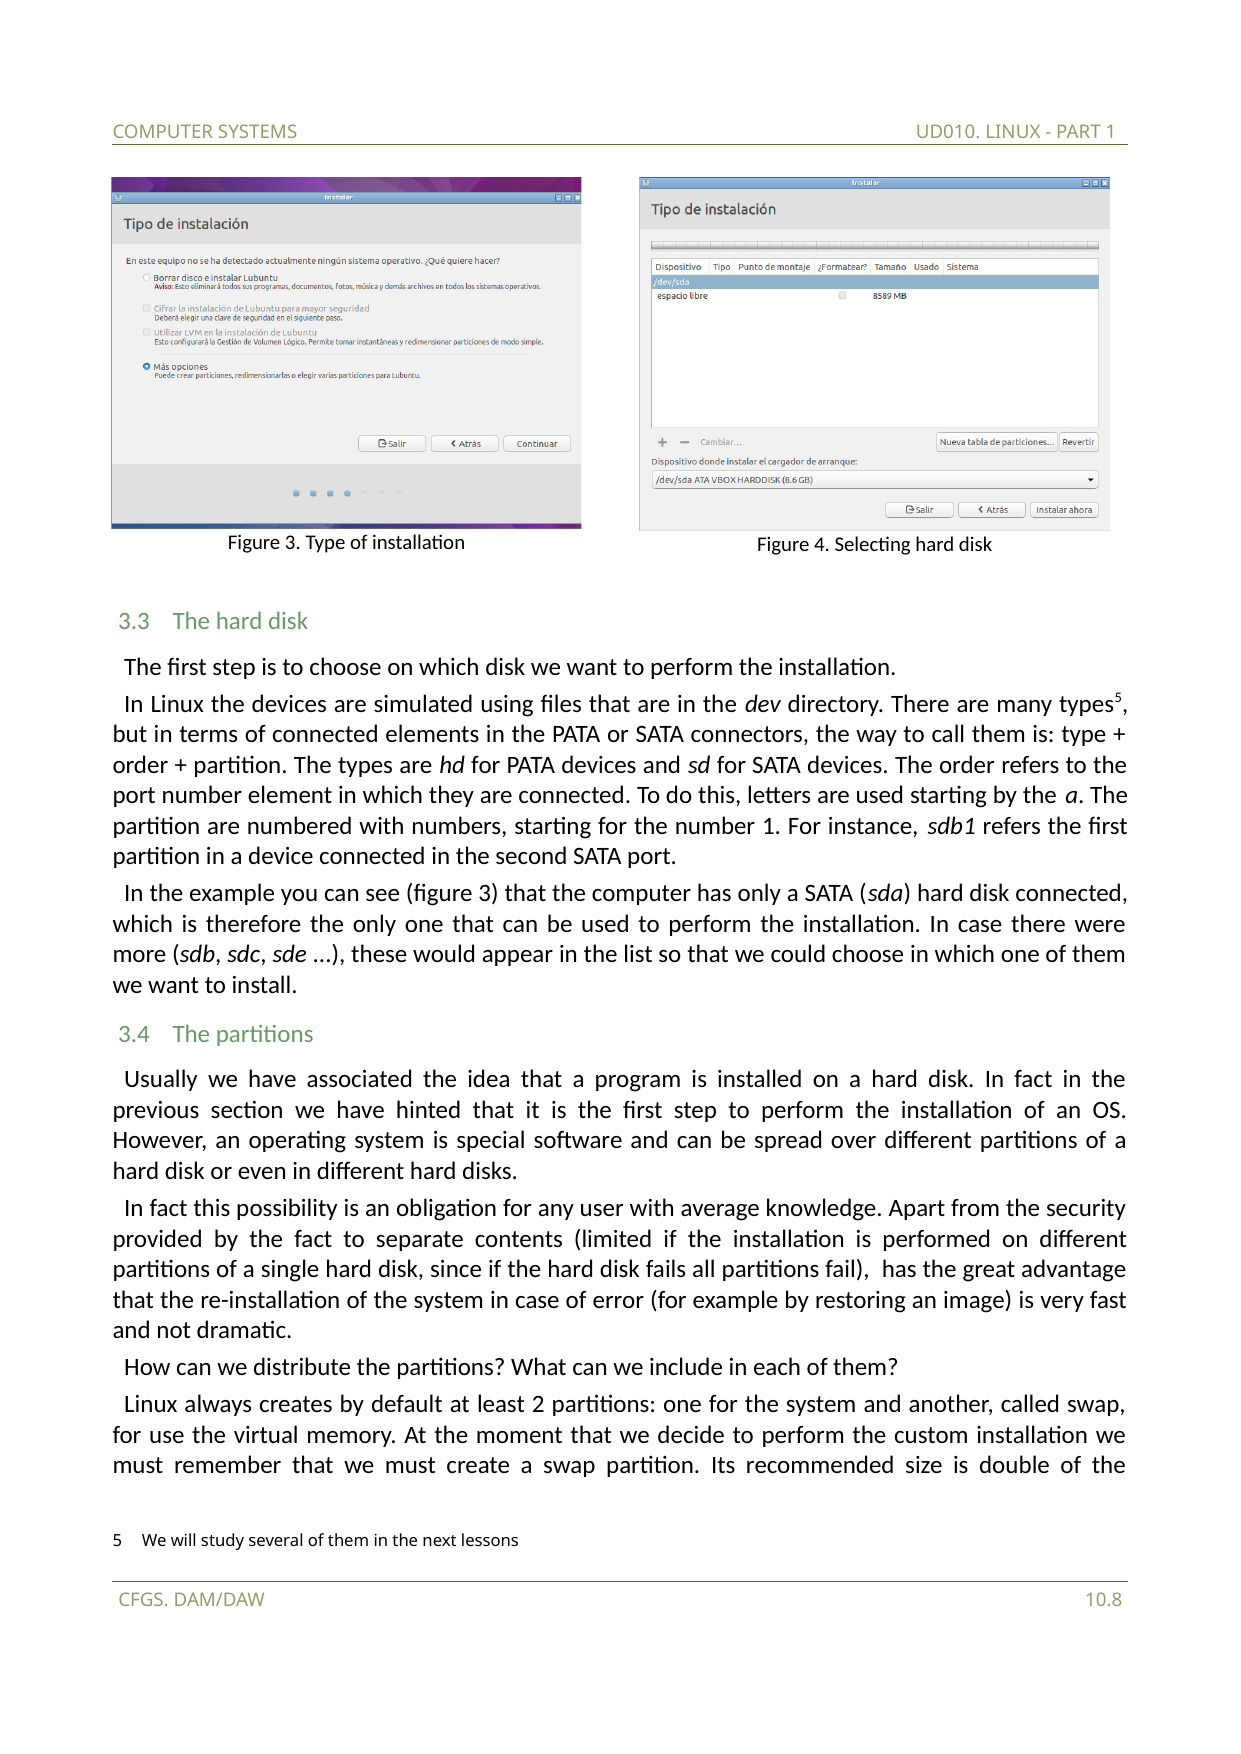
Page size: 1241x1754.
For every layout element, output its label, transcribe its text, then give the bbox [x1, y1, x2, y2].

text In the example you can see (figure 3) that the computer has only a SATA (sda) hard disk connected, which is therefore the only one that can be used to perform the installation. In case there were more (sdb, sdc, sde ...), these would appear in the list so that we could choose in which one of them we want to install. [112, 877, 1128, 999]
text How can we distribute the partitions? What can we include in each of them? [112, 1351, 1128, 1382]
text Figure 4. Selecting hard disk [639, 531, 1110, 556]
text In fact this possibility is an obligation for any user with average knowledge. Apart from the security provided by the fact to separate contents (limited if the installation is performed on different partitions of a single hard disk, since if the hard disk fails all partitions fail), has the great advantage that the re-installation of the system in case of error (for example by restoring an image) is very fast and not dramatic. [112, 1192, 1128, 1345]
text Linux always creates by default at least 2 partitions: one for the system and another, called swap, for use the virtual memory. At the moment that we decide to perform the custom installation we must remember that we must create a swap partition. Its recommended size is double of the [112, 1388, 1128, 1480]
text We will study several of them in the next lessons [112, 1528, 1128, 1551]
picture [111, 177, 582, 529]
text The first step is to choose on which disk we want to perform the installation. [112, 651, 1128, 681]
subtitle The partitions [112, 1018, 1128, 1049]
picture [639, 177, 1110, 531]
text Usually we have associated the idea that a program is installed on a hard disk. In fact in the previous section we have hinted that it is the first step to perform the installation of an OS. However, an operating system is special software and can be spread over different partitions of a hard disk or even in different hard disks. [112, 1064, 1128, 1186]
text In Linux the devices are simulated using files that are in the dev directory. There are many types, but in terms of connected elements in the PATA or SATA connectors, the way to call them is: type + order + partition. The types are hd for PATA devices and sd for SATA devices. The order refers to the port number element in which they are connected. To do this, letters are used starting by the a. The partition are numbered with numbers, starting for the number 1. For instance, sdb1 refers the first partition in a device connected in the second SATA port. [112, 688, 1128, 871]
text Figure 3. Type of installation [111, 529, 581, 554]
subtitle The hard disk [112, 606, 1128, 636]
